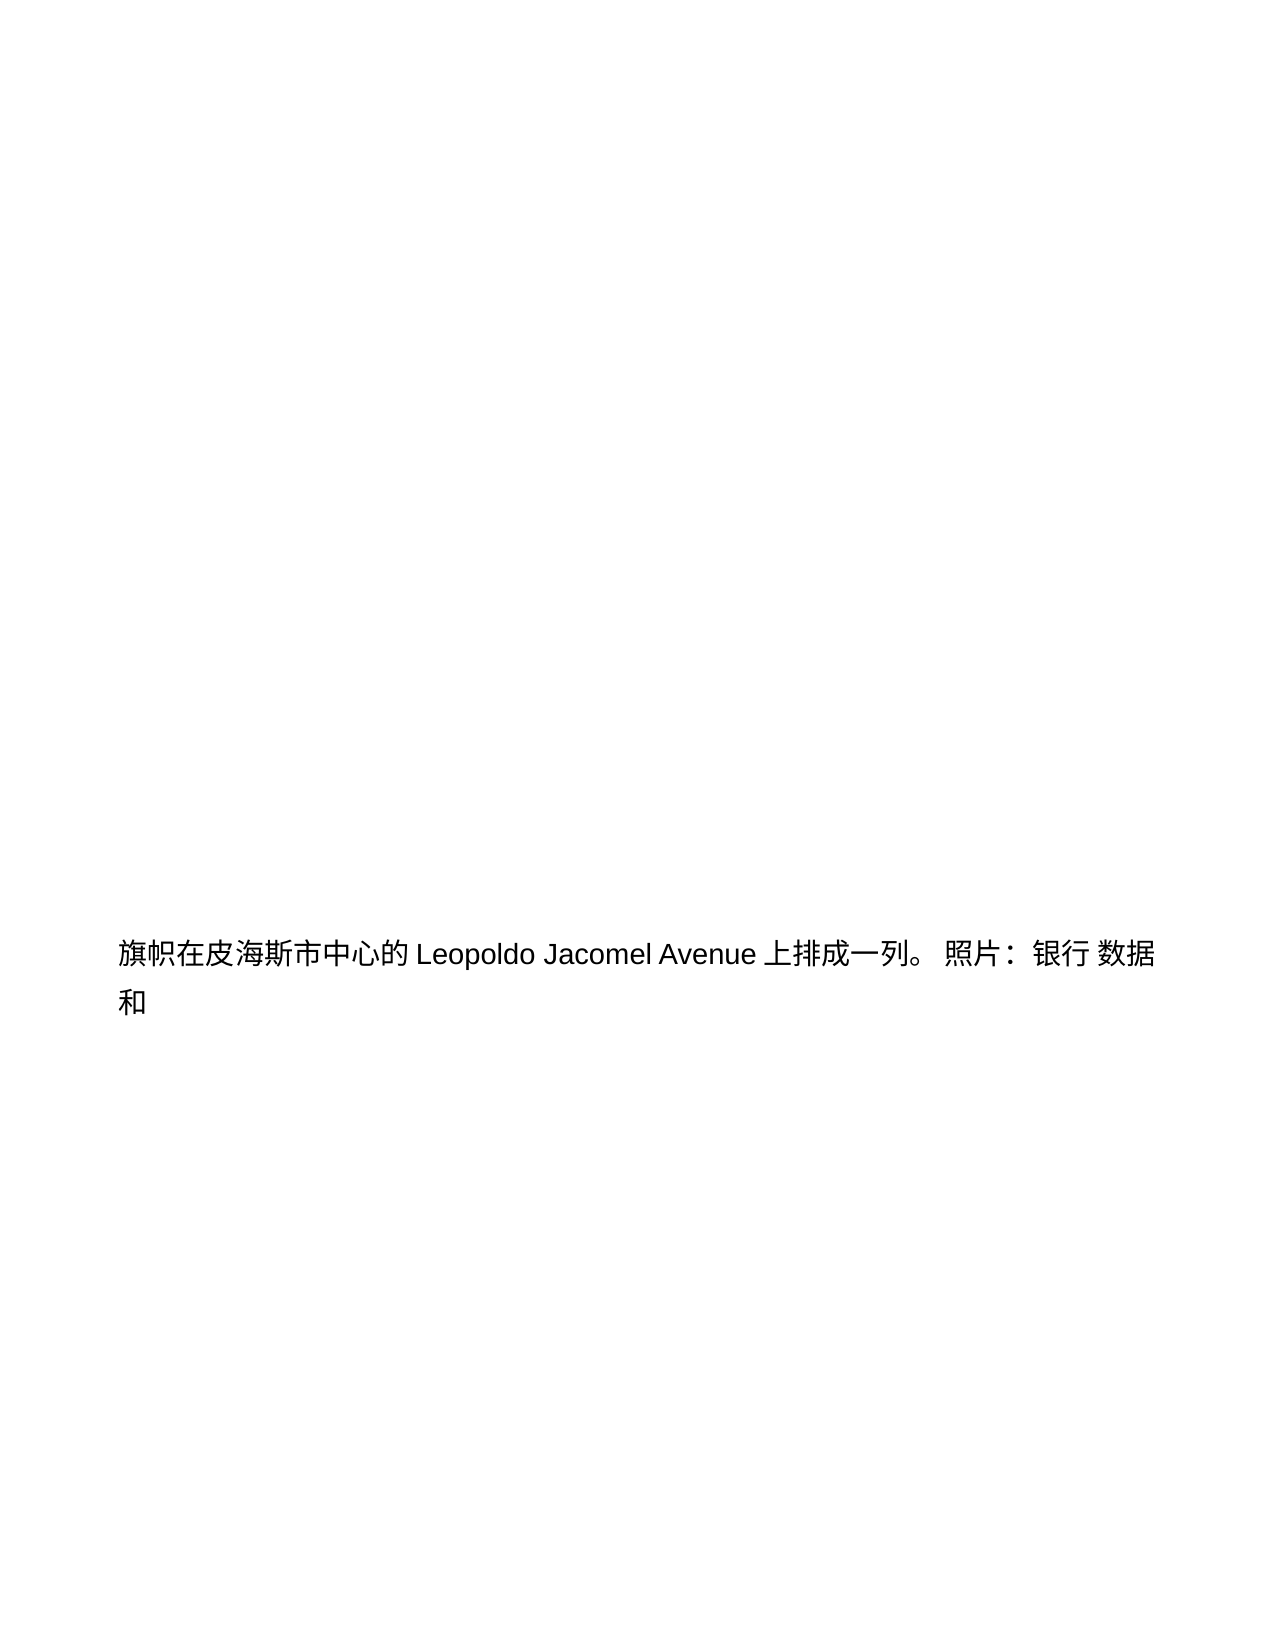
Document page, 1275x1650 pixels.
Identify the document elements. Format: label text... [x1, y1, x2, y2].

text 旗帜在皮海斯市中心的Leopoldo Jacomel Avenue上排成一列。 照片：银行 数据和 [118, 118, 1157, 1021]
